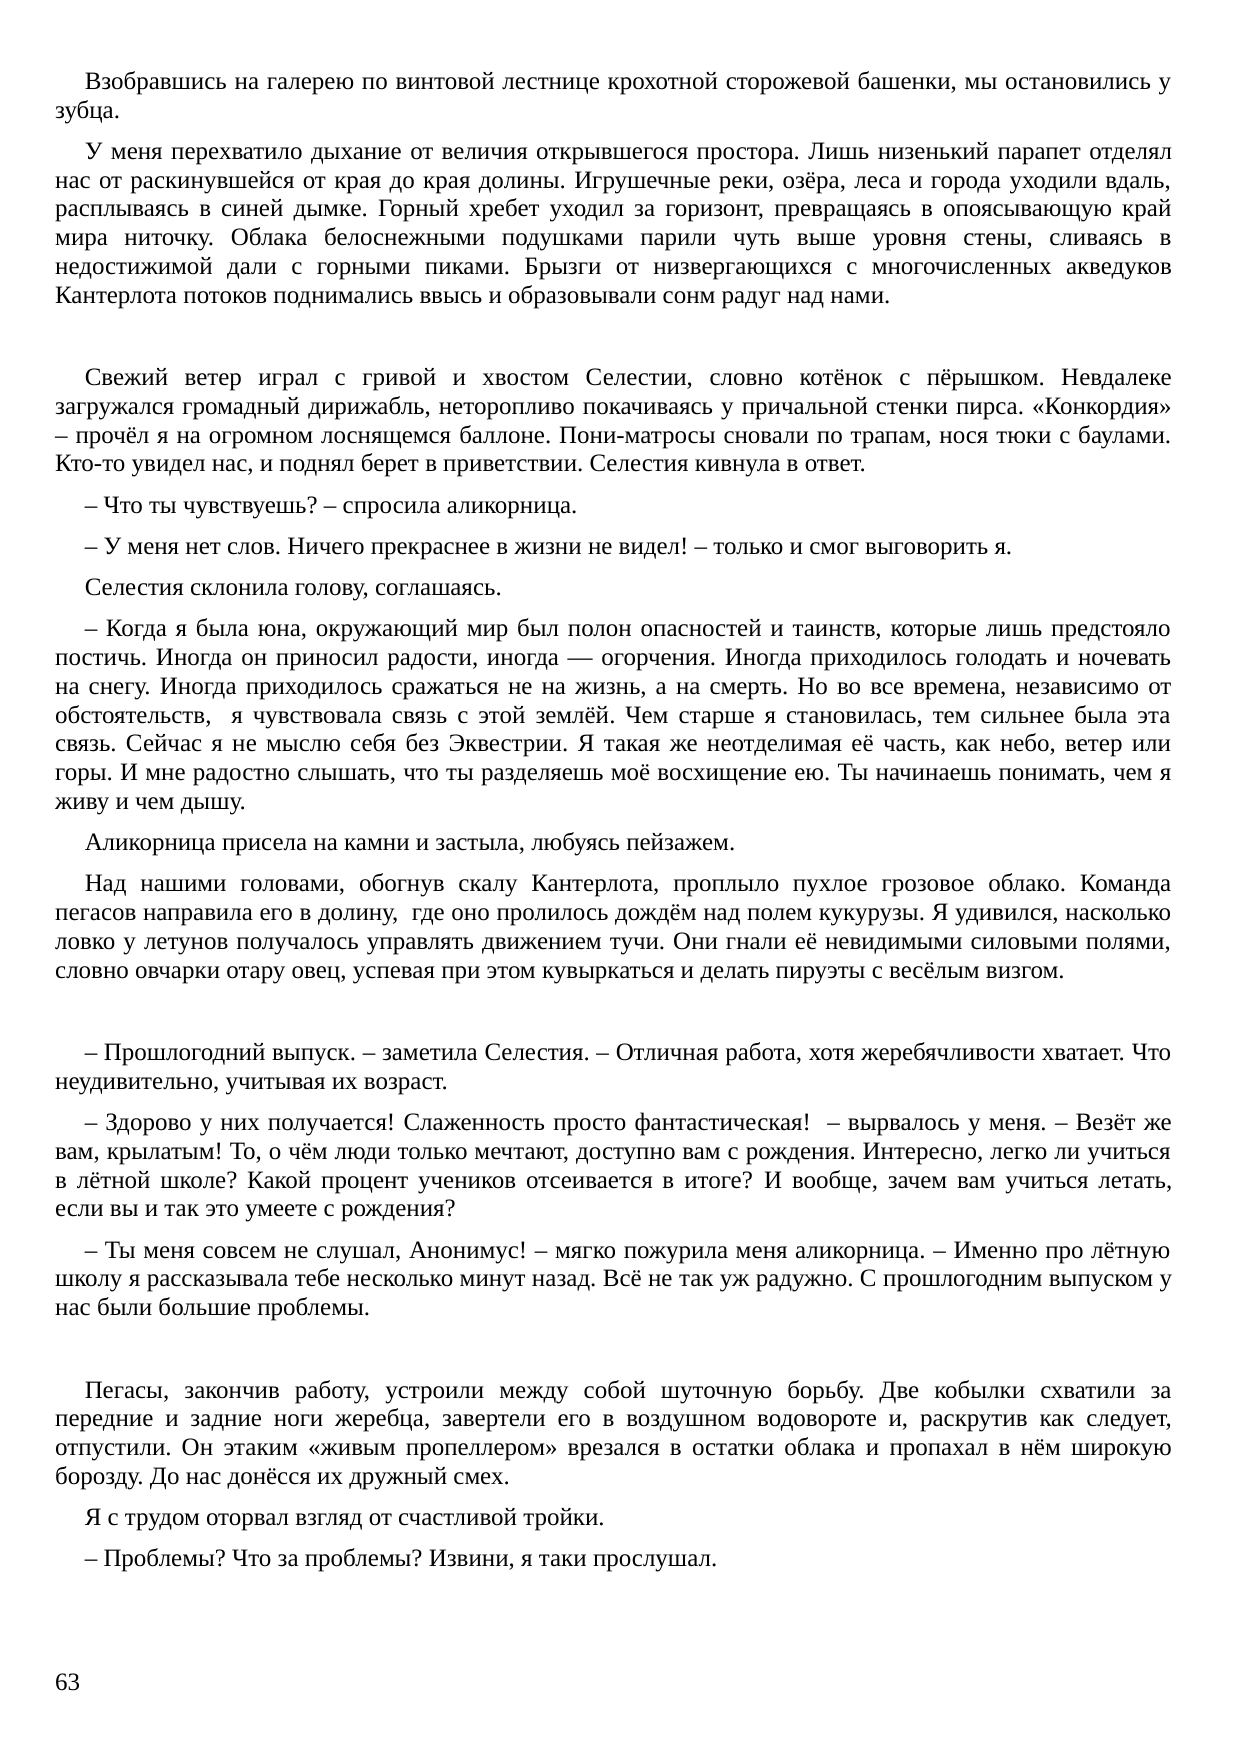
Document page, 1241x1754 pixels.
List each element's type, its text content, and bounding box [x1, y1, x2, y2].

text У меня перехватило дыхание от величия открывшегося простора. Лишь низенький парапет отделял нас от раскинувшейся от края до края долины. Игрушечные реки, озёра, леса и города уходили вдаль, расплываясь в синей дымке. Горный хребет уходил за горизонт, превращаясь в опоясывающую край мира ниточку. Облака белоснежными подушками парили чуть выше уровня стены, сливаясь в недостижимой дали с горными пиками. Брызги от низвергающихся с многочисленных акведуков Кантерлота потоков поднимались ввысь и образовывали сонм радуг над нами. [55, 136, 1173, 308]
text Пегасы, закончив работу, устроили между собой шуточную борьбу. Две кобылки схватили за передние и задние ноги жеребца, завертели его в воздушном водовороте и, раскрутив как следует, отпустили. Он этаким «живым пропеллером» врезался в остатки облака и пропахал в нём широкую борозду. До нас донёсся их дружный смех. [55, 1375, 1173, 1490]
text – Ты меня совсем не слушал, Анонимус! – мягко пожурила меня аликорница. – Именно про лётную школу я рассказывала тебе несколько минут назад. Всё не так уж радужно. С прошлогодним выпуском у нас были большие проблемы. [55, 1235, 1173, 1321]
text – Здорово у них получается! Слаженность просто фантастическая! – вырвалось у меня. – Везёт же вам, крылатым! То, о чём люди только мечтают, доступно вам с рождения. Интересно, легко ли учиться в лётной школе? Какой процент учеников отсеивается в итоге? И вообще, зачем вам учиться летать, если вы и так это умеете с рождения? [55, 1107, 1173, 1222]
text Селестия склонила голову, соглашаясь. [55, 572, 1173, 601]
text Я с трудом оторвал взгляд от счастливой тройки. [55, 1502, 1173, 1531]
text Аликорница присела на камни и застыла, любуясь пейзажем. [55, 827, 1173, 856]
text Свежий ветер играл с гривой и хвостом Селестии, словно котёнок с пёрышком. Невдалеке загружался громадный дирижабль, неторопливо покачиваясь у причальной стенки пирса. «Конкордия» – прочёл я на огромном лоснящемся баллоне. Пони-матросы сновали по трапам, нося тюки с баулами. Кто-то увидел нас, и поднял берет в приветствии. Селестия кивнула в ответ. [55, 362, 1173, 477]
text – Проблемы? Что за проблемы? Извини, я таки прослушал. [55, 1543, 1173, 1572]
text – У меня нет слов. Ничего прекраснее в жизни не видел! – только и смог выговорить я. [55, 531, 1173, 560]
text Над нашими головами, обогнув скалу Кантерлота, проплыло пухлое грозовое облако. Команда пегасов направила его в долину, где оно пролилось дождём над полем кукурузы. Я удивился, насколько ловко у летунов получалось управлять движением тучи. Они гнали её невидимыми силовыми полями, словно овчарки отару овец, успевая при этом кувыркаться и делать пируэты с весёлым визгом. [55, 868, 1173, 983]
text – Когда я была юна, окружающий мир был полон опасностей и таинств, которые лишь предстояло постичь. Иногда он приносил радости, иногда — огорчения. Иногда приходилось голодать и ночевать на снегу. Иногда приходилось сражаться не на жизнь, а на смерть. Но во все времена, независимо от обстоятельств, я чувствовала связь с этой землёй. Чем старше я становилась, тем сильнее была эта связь. Сейчас я не мыслю себя без Эквестрии. Я такая же неотделимая её часть, как небо, ветер или горы. И мне радостно слышать, что ты разделяешь моё восхищение ею. Ты начинаешь понимать, чем я живу и чем дышу. [55, 613, 1173, 815]
text – Прошлогодний выпуск. – заметила Селестия. – Отличная работа, хотя жеребячливости хватает. Что неудивительно, учитывая их возраст. [55, 1037, 1173, 1095]
text – Что ты чувствуешь? – спросила аликорница. [55, 490, 1173, 518]
text Взобравшись на галерею по винтовой лестнице крохотной сторожевой башенки, мы остановились у зубца. [55, 66, 1173, 123]
